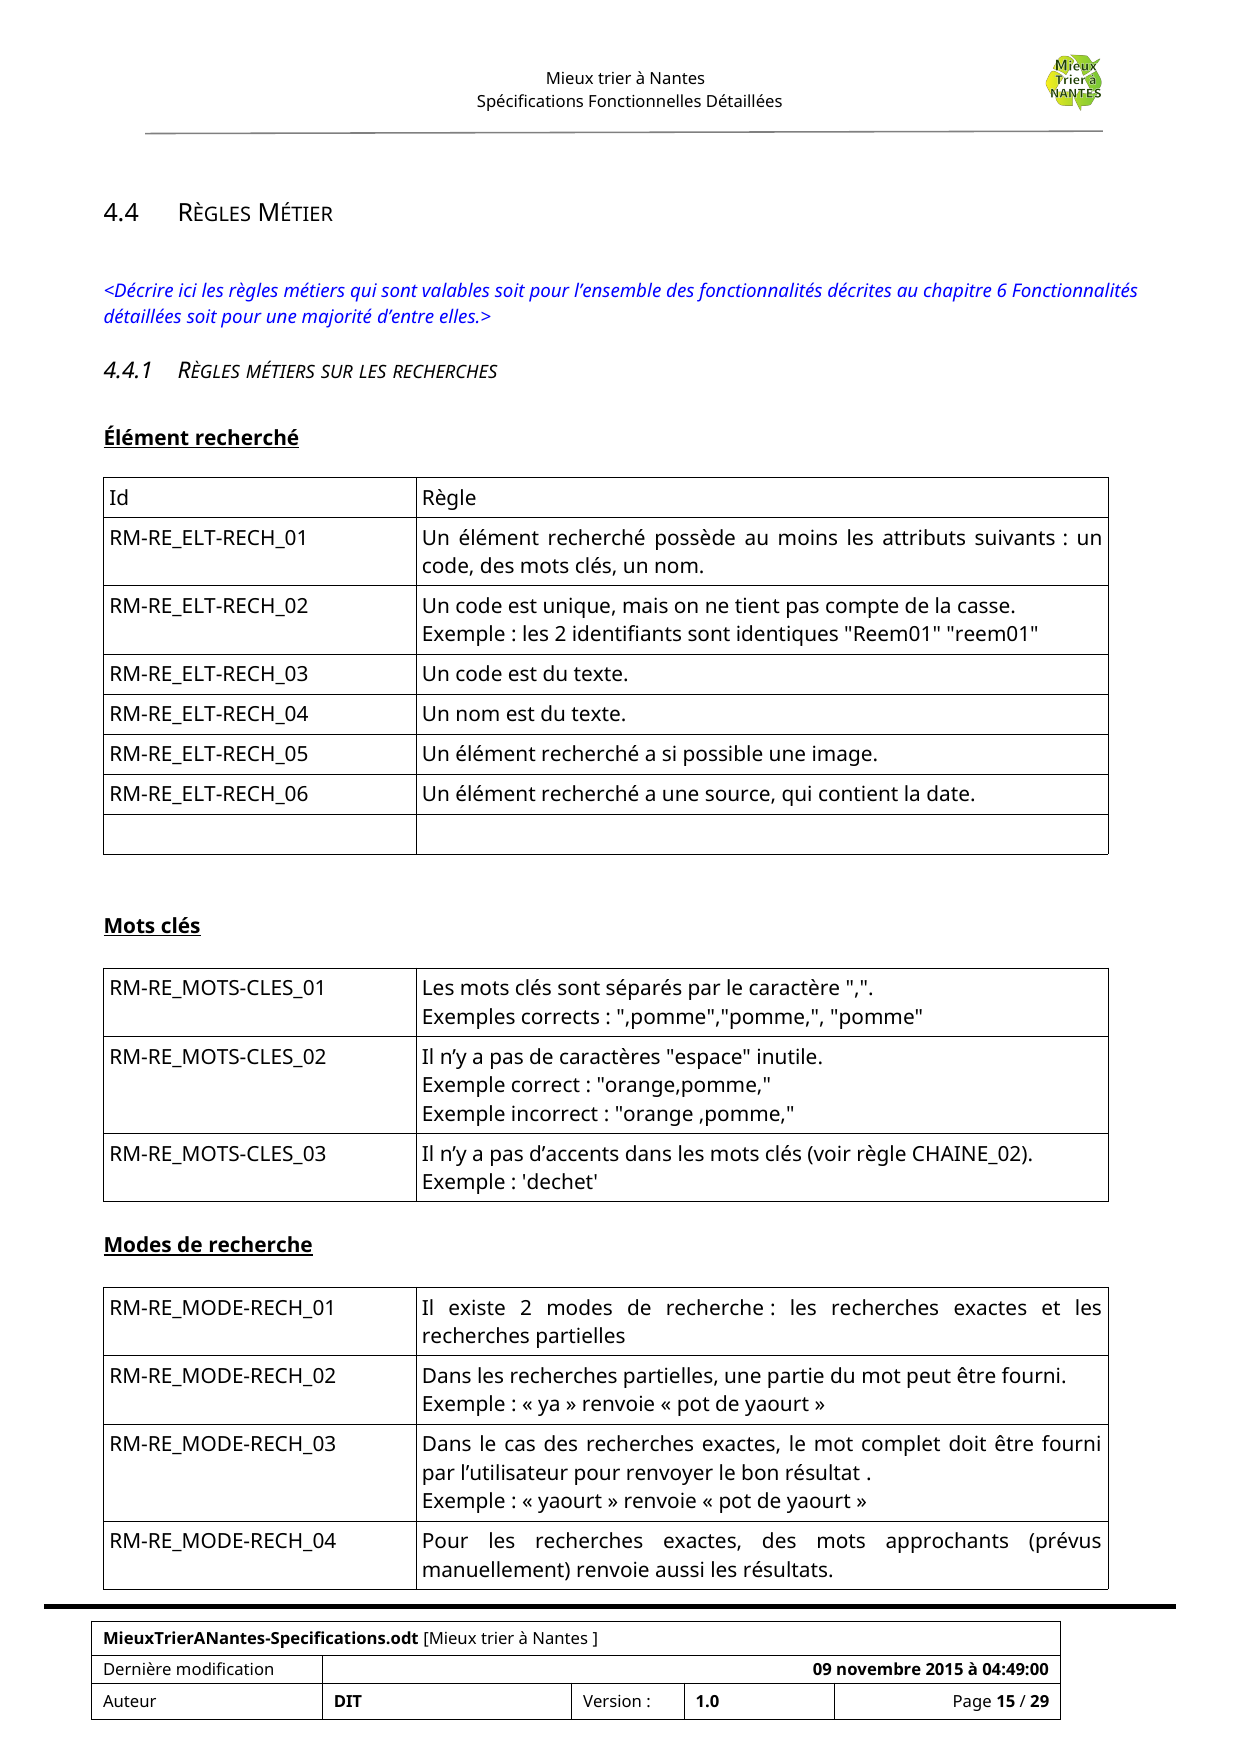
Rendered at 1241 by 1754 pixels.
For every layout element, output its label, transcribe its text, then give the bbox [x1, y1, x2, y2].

table_cell Un code est unique, mais on ne tient pas compte de la casse. Exemple : les 2 identifiants sont identiques "Reem01" "reem01" [417, 586, 1108, 654]
table_cell Dans les recherches partielles, une partie du mot peut être fourni. Exemple : « ya » renvoie « pot de yaourt » [417, 1356, 1108, 1424]
table_cell Il n’y a pas de caractères "espace" inutile. Exemple correct : "orange,pomme," Exemple incorrect : "orange ,pomme," [417, 1037, 1108, 1133]
table_cell RM-RE_MOTS-CLES_02 [104, 1037, 416, 1133]
table_cell RM-RE_ELT-RECH_06 [104, 775, 416, 814]
table_cell RM-RE_MODE-RECH_04 [104, 1522, 416, 1589]
table_header Les mots clés sont séparés par le caractère ",". Exemples corrects : ",pomme","pomme,", "pomme" [417, 969, 1108, 1036]
text Modes de recherche [103, 1230, 1152, 1258]
text <Décrire ici les règles métiers qui sont valables soit pour l’ensemble des fonctionnalités décrites au chapitre 6 Fonctionnalités détaillées soit pour une majorité d’entre elles.> [103, 278, 1139, 329]
text Élément recherché [103, 423, 1139, 451]
subtitle Règles métiers sur les recherches [103, 354, 1152, 385]
text Mots clés [103, 911, 1152, 939]
table_cell [417, 815, 1108, 854]
table_header RM-RE_MODE-RECH_01 [104, 1288, 416, 1355]
table_cell Un code est du texte. [417, 655, 1108, 694]
table_cell [104, 815, 416, 854]
table_cell RM-RE_ELT-RECH_02 [104, 586, 416, 654]
table_cell RM-RE_ELT-RECH_03 [104, 655, 416, 694]
table_cell RM-RE_ELT-RECH_01 [104, 518, 416, 585]
table_cell Un nom est du texte. [417, 695, 1108, 734]
table_cell Il n’y a pas d’accents dans les mots clés (voir règle CHAINE_02). Exemple : 'dechet' [417, 1134, 1108, 1201]
subtitle Règles Métier [103, 194, 1152, 228]
table_header Règle [417, 478, 1108, 517]
table_header RM-RE_MOTS-CLES_01 [104, 969, 416, 1036]
table_header Id [104, 478, 416, 517]
table_cell RM-RE_MODE-RECH_03 [104, 1425, 416, 1521]
table_cell Un élément recherché a si possible une image. [417, 735, 1108, 774]
table_cell Un élément recherché a une source, qui contient la date. [417, 775, 1108, 814]
table_cell Un élément recherché possède au moins les attributs suivants : un code, des mots clés, un nom. [417, 518, 1108, 585]
picture [1044, 52, 1104, 112]
table_cell RM-RE_ELT-RECH_04 [104, 695, 416, 734]
table_cell RM-RE_MODE-RECH_02 [104, 1356, 416, 1424]
table_cell Dans le cas des recherches exactes, le mot complet doit être fourni par l’utilisateur pour renvoyer le bon résultat . Exemple : « yaourt » renvoie « pot de yaourt » [417, 1425, 1108, 1521]
table_cell RM-RE_MOTS-CLES_03 [104, 1134, 416, 1201]
table_cell RM-RE_ELT-RECH_05 [104, 735, 416, 774]
table_header Il existe 2 modes de recherche : les recherches exactes et les recherches partielles [417, 1288, 1108, 1355]
table_cell Pour les recherches exactes, des mots approchants (prévus manuellement) renvoie aussi les résultats. [417, 1522, 1108, 1589]
